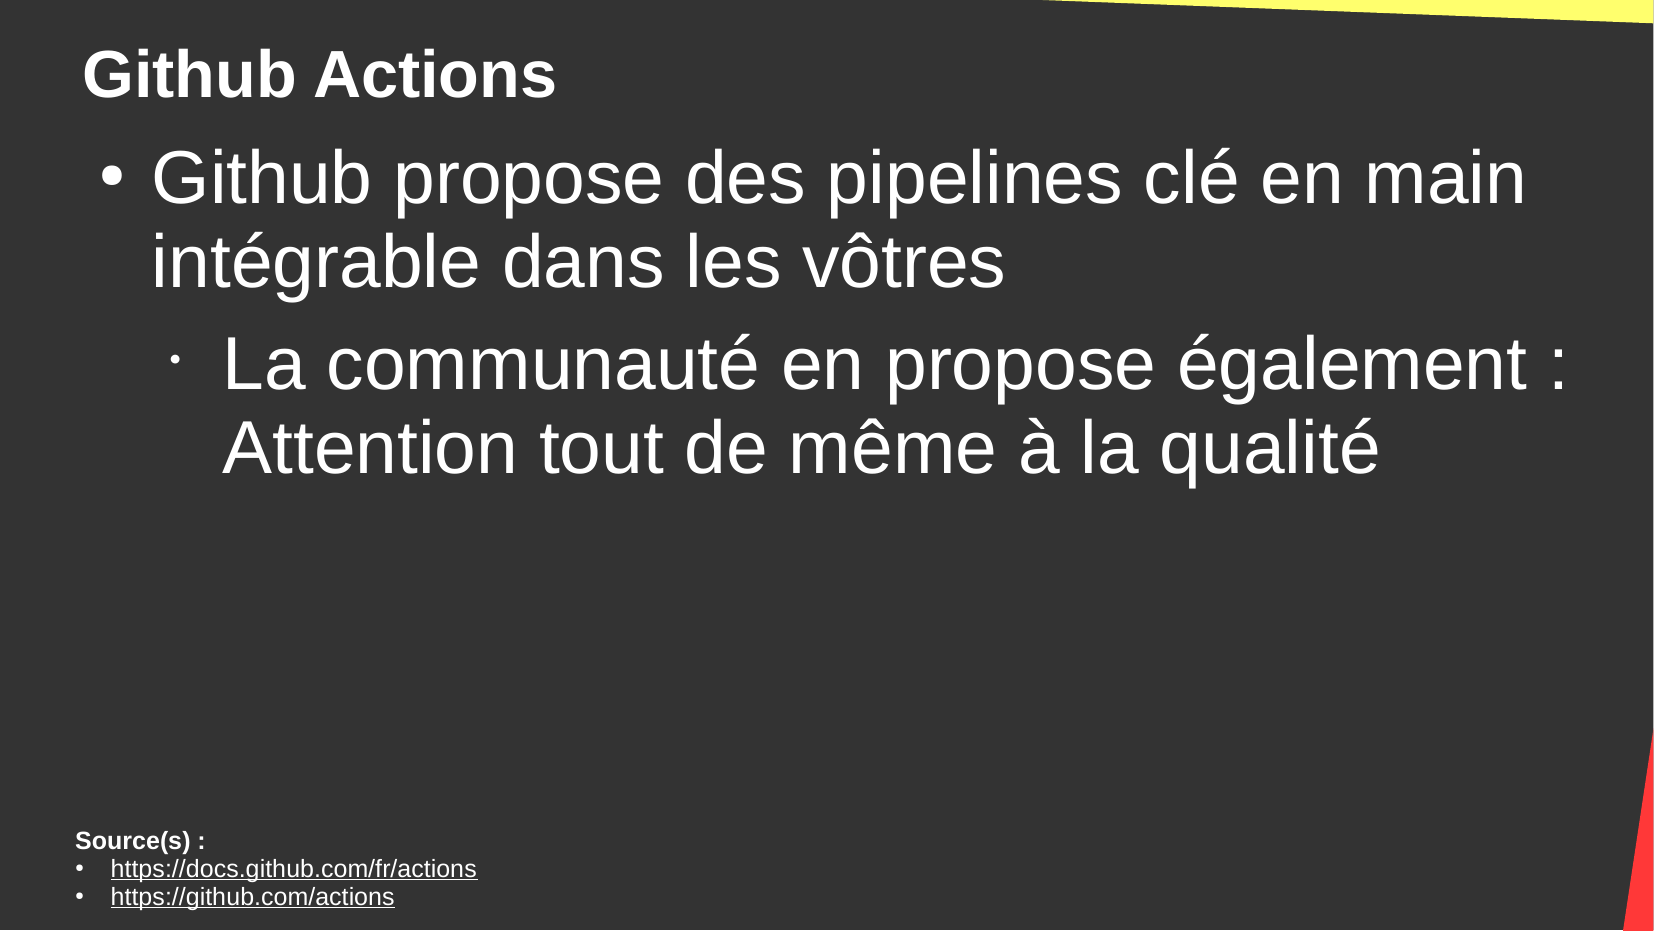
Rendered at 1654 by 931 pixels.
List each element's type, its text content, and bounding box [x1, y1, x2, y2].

text_box Source(s) : https://docs.github.com/fr/actions https://github.com/actions [60, 809, 1546, 919]
list Github propose des pipelines clé en main intégrable dans les vôtres La communauté en propose également : Attention tout de même à la qualité [80, 135, 1616, 792]
title Github Actions [82, 37, 1123, 119]
text_box [1042, 0, 1654, 24]
text_box [1622, 724, 1654, 931]
